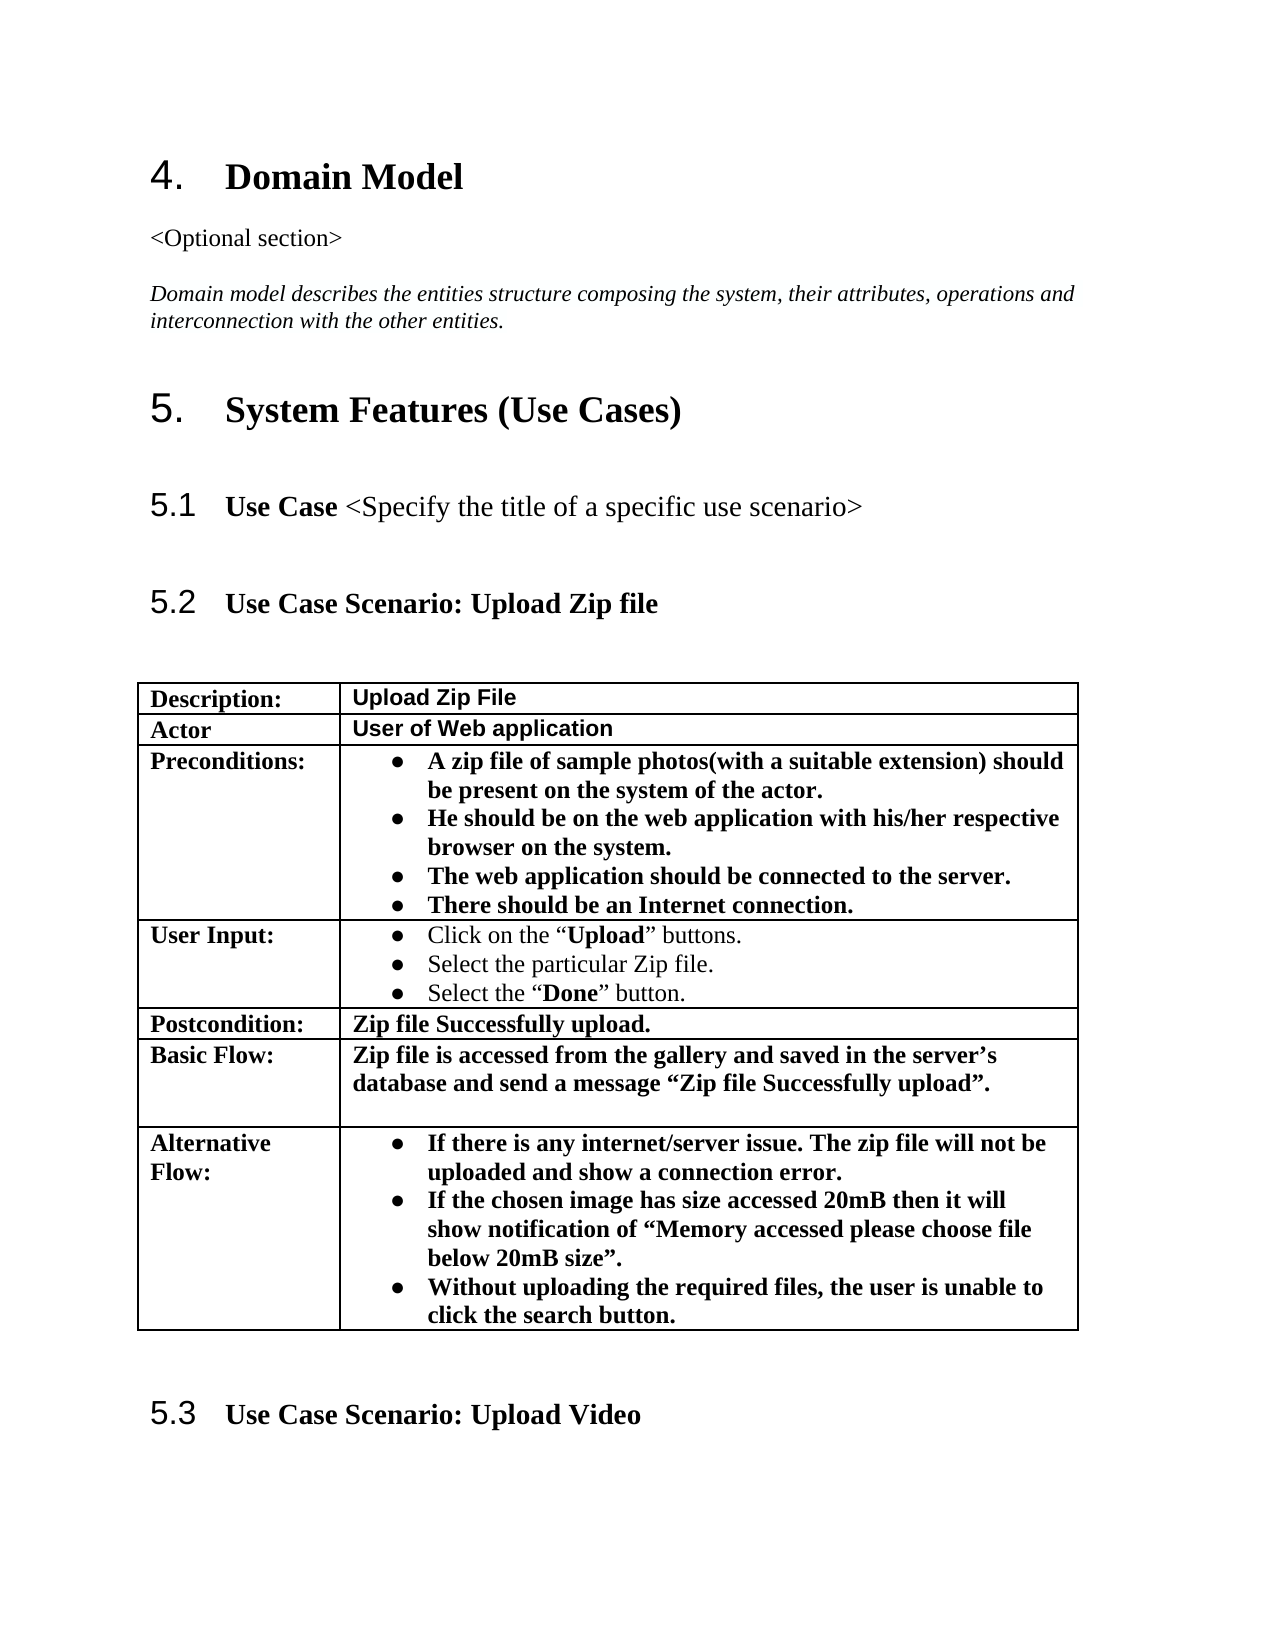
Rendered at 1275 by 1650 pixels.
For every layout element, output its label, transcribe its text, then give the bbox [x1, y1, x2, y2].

table_cell Alternative Flow: [139, 1128, 339, 1329]
table_header Description: [139, 684, 339, 713]
table_cell Zip file Successfully upload. [341, 1009, 1077, 1038]
table_header Upload Zip File [341, 684, 1077, 713]
subtitle Domain Model [150, 150, 1125, 198]
table_cell Basic Flow: [139, 1040, 339, 1126]
table_cell User Input: [139, 921, 339, 1007]
subtitle System Features (Use Cases) [150, 383, 1125, 431]
table_cell A zip file of sample photos(with a suitable extension) should be present on the system of the actor. He should be on the web application with his/her respective browser on the system. The web application should be connected to the server. There should be an Internet connection. [341, 746, 1077, 918]
table_cell Click on the “Upload” buttons. Select the particular Zip file. Select the “Done” button. [341, 921, 1077, 1007]
subtitle Use Case <Specify the title of a specific use scenario> [150, 485, 1125, 524]
subtitle Use Case Scenario: Upload Zip file [150, 582, 1125, 620]
table_cell If there is any internet/server issue. The zip file will not be uploaded and show a connection error. If the chosen image has size accessed 20mB then it will show notification of “Memory accessed please choose file below 20mB size”. Without uploading the required files, the user is unable to click the search button. [341, 1128, 1077, 1329]
table_cell Postcondition: [139, 1009, 339, 1038]
text <Optional section> Domain model describes the entities structure composing the system, their attributes, operations and interconnection with the other entities. [150, 223, 1125, 333]
subtitle Use Case Scenario: Upload Video [150, 1393, 1125, 1432]
table_cell Actor [139, 715, 339, 744]
table_cell Zip file is accessed from the gallery and saved in the server’s database and send a message “Zip file Successfully upload”. [341, 1040, 1077, 1126]
table_cell Preconditions: [139, 746, 339, 918]
table_cell User of Web application [341, 715, 1077, 744]
